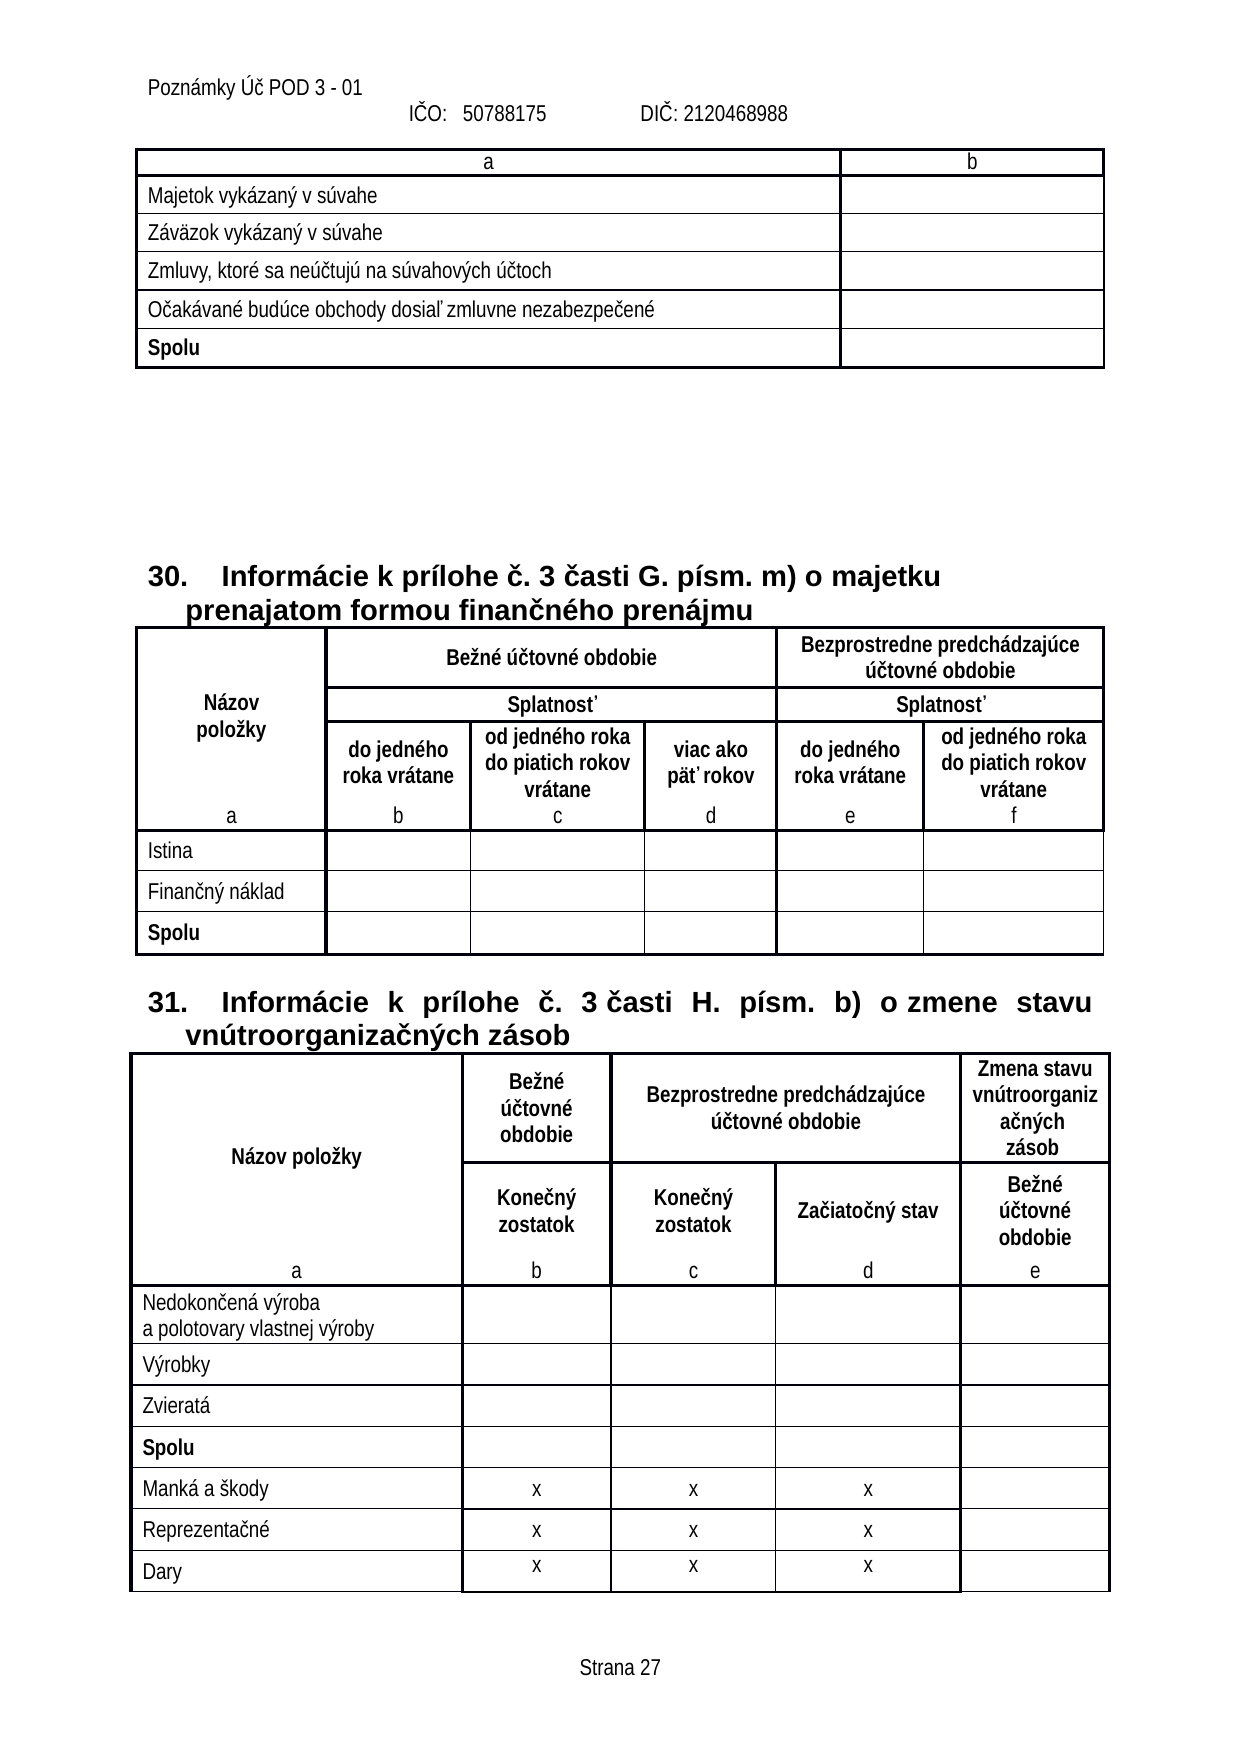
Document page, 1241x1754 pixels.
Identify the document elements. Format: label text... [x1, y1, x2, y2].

table_cell a [133, 1258, 461, 1284]
table_cell [464, 1386, 610, 1426]
table_cell d [646, 802, 775, 828]
table_cell e [778, 802, 922, 828]
table_cell f [925, 802, 1102, 828]
table_cell x [464, 1551, 610, 1591]
table_cell b [842, 151, 1102, 174]
table_cell [962, 1386, 1108, 1426]
table_cell a [138, 151, 839, 174]
table_cell [612, 1287, 775, 1343]
table_cell [612, 1386, 775, 1426]
table_cell Výrobky [133, 1344, 461, 1384]
table_cell Bežné účtovné obdobie [962, 1164, 1108, 1257]
table_header Názov položky [138, 629, 324, 802]
table_cell Spolu [138, 329, 839, 366]
table_cell [776, 1344, 959, 1384]
table_cell [924, 871, 1103, 911]
table_cell [962, 1427, 1108, 1467]
table_cell [464, 1287, 610, 1343]
table_cell [962, 1344, 1108, 1384]
table_cell [645, 912, 775, 952]
table_cell [645, 832, 775, 870]
table_cell [842, 329, 1103, 366]
table_cell [778, 912, 923, 952]
table_cell [471, 871, 644, 911]
table_cell Zvieratá [133, 1386, 461, 1426]
table_cell [962, 1551, 1108, 1591]
table_cell Záväzok vykázaný v súvahe [138, 214, 839, 251]
table_cell [776, 1287, 959, 1343]
table_cell Začiatočný stav [777, 1164, 959, 1257]
table_cell b [464, 1258, 609, 1284]
table_cell Konečný zostatok [613, 1164, 774, 1257]
table_header Bezprostredne predchádzajúce účtovné obdobie [613, 1055, 959, 1161]
table_header Zmena stavu vnútroorganizačných zásob [962, 1055, 1108, 1161]
table_cell [842, 252, 1103, 289]
table_cell [612, 1344, 775, 1384]
table_cell e [962, 1258, 1108, 1284]
table_cell [328, 912, 470, 952]
table_cell x [776, 1510, 959, 1549]
table_cell [328, 871, 470, 911]
table_cell Reprezentačné [133, 1509, 461, 1549]
table_cell od jedného roka do piatich rokov vrátane [472, 723, 643, 802]
table_cell [612, 1427, 775, 1467]
table_cell b [328, 802, 469, 828]
table_cell [924, 832, 1103, 870]
table_cell [842, 214, 1103, 251]
table_cell do jedného roka vrátane [328, 723, 469, 802]
table_cell [471, 832, 644, 870]
table_header Bezprostredne predchádzajúce účtovné obdobie [778, 629, 1102, 686]
table_cell Spolu [133, 1427, 461, 1467]
table_cell Zmluvy, ktoré sa neúčtujú na súvahových účtoch [138, 252, 839, 289]
title Informácie k prílohe č. 3 časti G. písm. m) o majetku prenajatom formou finančného prenájmu [148, 559, 1092, 626]
table_cell od jedného roka do piatich rokov vrátane [925, 723, 1102, 802]
table_cell Manká a škody [133, 1468, 461, 1508]
title Informácie k prílohe č. 3 časti H. písm. b) o zmene stavu vnútroorganizačných zásob [148, 985, 1092, 1052]
table_cell x [776, 1468, 959, 1508]
table_cell x [612, 1468, 775, 1508]
table_cell [962, 1509, 1108, 1549]
table_cell [464, 1344, 610, 1384]
table_cell c [472, 802, 643, 828]
table_cell a [138, 802, 324, 828]
table_cell [962, 1287, 1108, 1343]
table_cell x [612, 1510, 775, 1549]
table_cell Spolu [138, 912, 324, 952]
table_cell viac ako päť rokov [646, 723, 775, 802]
table_cell x [776, 1551, 959, 1591]
table_cell [778, 871, 923, 911]
table_cell Istina [138, 832, 324, 870]
table_cell [776, 1386, 959, 1426]
table_cell [464, 1427, 610, 1467]
table_cell Splatnosť [778, 689, 1102, 720]
table_cell Majetok vykázaný v súvahe [138, 177, 839, 212]
table_header Bežné účtovné obdobie [328, 629, 775, 686]
table_cell x [612, 1551, 775, 1591]
table_cell Finančný náklad [138, 871, 324, 911]
table_cell [645, 871, 775, 911]
table_cell [328, 832, 470, 870]
table_cell d [777, 1258, 959, 1284]
table_cell [471, 912, 644, 952]
table_cell x [464, 1510, 610, 1549]
table_cell do jedného roka vrátane [778, 723, 922, 802]
table_cell [962, 1468, 1108, 1508]
table_cell x [464, 1468, 610, 1508]
table_cell Nedokončená výroba a polotovary vlastnej výroby [133, 1287, 461, 1343]
table_cell [842, 177, 1103, 212]
table_cell c [613, 1258, 774, 1284]
table_cell [842, 291, 1103, 328]
table_cell Splatnosť [328, 689, 775, 720]
table_cell [776, 1427, 959, 1467]
table_cell Očakávané budúce obchody dosiaľ zmluvne nezabezpečené [138, 291, 839, 328]
table_header Názov položky [133, 1055, 461, 1257]
table_cell Dary [133, 1551, 461, 1591]
table_cell Konečný zostatok [464, 1164, 609, 1257]
table_header Bežné účtovné obdobie [464, 1055, 609, 1161]
table_cell [778, 832, 923, 870]
table_cell [924, 912, 1103, 952]
